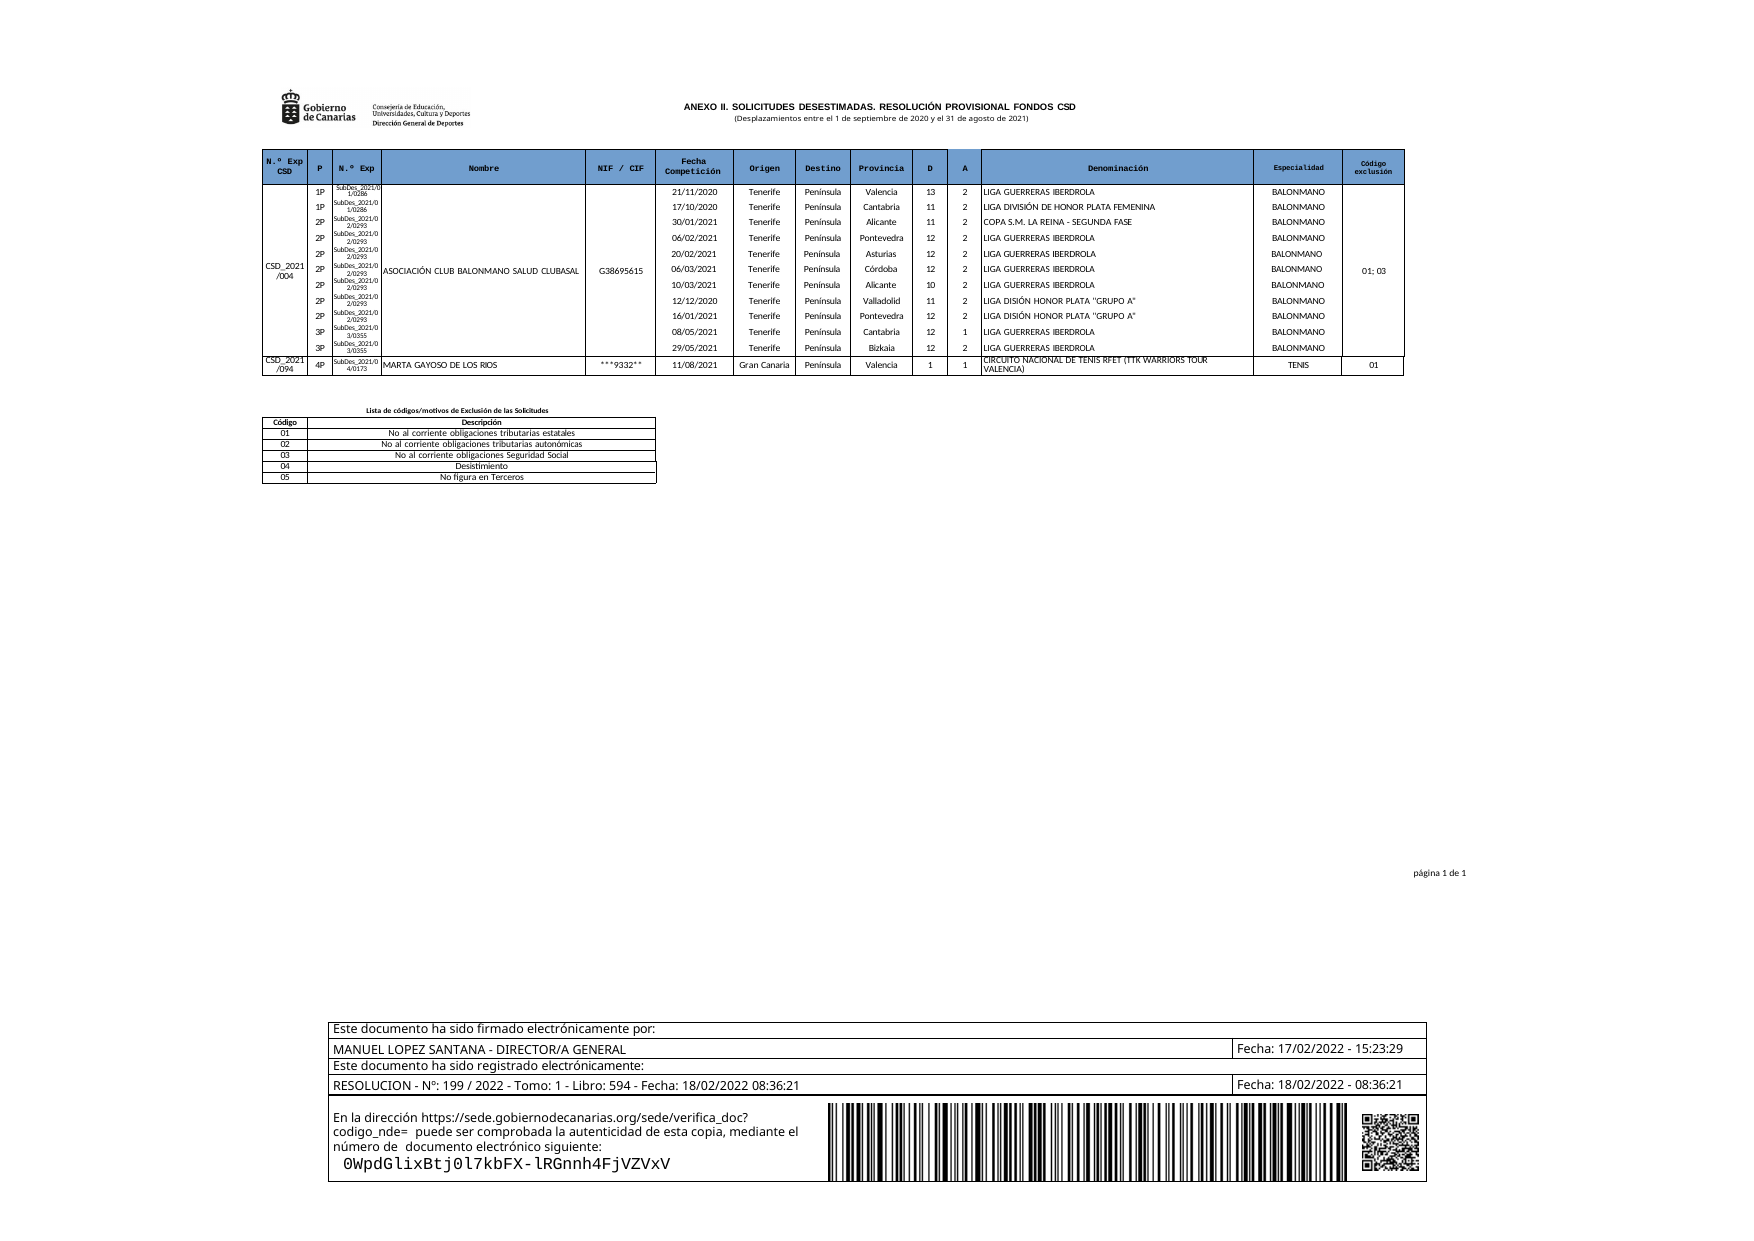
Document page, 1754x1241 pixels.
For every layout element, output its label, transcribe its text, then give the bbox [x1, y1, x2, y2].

table_cell 11 [913, 215, 947, 231]
table_cell Península Península Península [796, 247, 850, 294]
table_cell 13 [913, 185, 947, 200]
table_cell 06/02/2021 [656, 231, 733, 247]
table_cell SubDes_2021/0 1/0286 [333, 185, 381, 200]
table_cell SubDes_2021/0 4/0173 [333, 357, 381, 375]
table_cell LIGA DIVISIÓN DE HONOR PLATA FEMENINA [982, 200, 1253, 215]
table_cell Península [796, 357, 850, 375]
table_cell SubDes_2021/0 2/0293 SubDes_2021/0 2/0293 SubDes_2021/0 2/0293 [333, 247, 381, 294]
table_cell [382, 325, 585, 341]
table_cell LIGA GUERRERAS IBERDROLA LIGA GUERRERAS IBERDROLA LIGA GUERRERAS IBERDROLA [982, 247, 1253, 294]
table_cell [1343, 309, 1404, 325]
text [124, 102, 280, 113]
table_cell [263, 341, 307, 356]
table_cell [1343, 200, 1404, 215]
table_cell 01 [263, 429, 307, 439]
table_cell LIGA DISIÓN HONOR PLATA "GRUPO A" [982, 309, 1253, 325]
table_cell 1P [308, 185, 332, 200]
table_cell 12/12/2020 [656, 294, 733, 309]
table_cell [586, 325, 655, 341]
table_cell 12 [913, 309, 947, 325]
text Lista de códigos/motivos de Exclusión de las Solicitudes [366, 406, 1636, 415]
table_cell 11 [913, 200, 947, 215]
table_header Especialidad [1254, 150, 1342, 184]
table_cell [1343, 325, 1404, 341]
table_cell [382, 341, 585, 356]
table_cell BALONMANO [1254, 341, 1342, 356]
table_cell BALONMANO [1254, 309, 1342, 325]
table_header Fecha Competición [656, 150, 733, 184]
table_cell LIGA GUERRERAS IBERDROLA [982, 325, 1253, 341]
table_cell Valencia [851, 185, 912, 200]
table_cell Fecha: 17/02/2022 - 15:23:29 [1233, 1039, 1426, 1058]
table_cell [1343, 294, 1404, 309]
table_cell [382, 185, 585, 200]
table_header Código exclusión [1343, 150, 1404, 184]
table_cell 21/11/2020 [656, 185, 733, 200]
picture [280, 87, 471, 128]
table_cell SubDes_2021/0 2/0293 [333, 215, 381, 231]
table_cell 2 [948, 200, 981, 215]
table_header Código [263, 418, 307, 428]
table_cell 4P [308, 357, 332, 375]
table_cell 1 [948, 357, 981, 375]
table_cell 2P [308, 294, 332, 309]
table_header Denominación [982, 150, 1253, 184]
table_cell 17/10/2020 [656, 200, 733, 215]
table_cell BALONMANO [1254, 200, 1342, 215]
table_cell Fecha: 18/02/2022 - 08:36:21 [1233, 1075, 1426, 1094]
table_cell 2P [308, 309, 332, 325]
table_cell 11 [913, 294, 947, 309]
table_cell LIGA GUERRERAS IBERDROLA [982, 341, 1253, 356]
table_header Nombre [382, 150, 585, 184]
table_cell Tenerife [734, 309, 795, 325]
table_cell 11/08/2021 [656, 357, 733, 375]
table_cell Cantabria [851, 200, 912, 215]
table_cell En la dirección https://sede.gobiernodecanarias.org/sede/verifica_doc?codigo_nde= puede ser comprobada la autenticidad de esta copia, mediante el número de documento electrónico siguiente: 0WpdGlixBtj0l7kbFX-lRGnnh4FjVZVxV [329, 1096, 1426, 1181]
table_cell Península [796, 309, 850, 325]
table_cell SubDes_2021/0 3/0355 [333, 341, 381, 356]
table_header Descripción [308, 418, 655, 428]
table_header Este documento ha sido firmado electrónicamente por: [329, 1023, 1426, 1038]
text [127, 114, 280, 124]
table_cell Desistimiento [308, 462, 656, 472]
table_cell [382, 200, 585, 215]
table_cell No figura en Terceros [308, 472, 656, 483]
table_cell Península [796, 325, 850, 341]
table_cell BALONMANO [1254, 294, 1342, 309]
table_cell COPA S.M. LA REINA - SEGUNDA FASE [982, 215, 1253, 231]
table_cell 12 [913, 231, 947, 247]
table_cell 3P [308, 341, 332, 356]
table_cell 1 [913, 357, 947, 375]
table_cell [1343, 185, 1404, 200]
table_cell Península [796, 185, 850, 200]
table_header A [948, 149, 981, 184]
table_cell Bizkaia [851, 341, 912, 356]
table_cell 16/01/2021 [656, 309, 733, 325]
picture [828, 1103, 1347, 1181]
table_cell BALONMANO BALONMANO BALONMANO [1254, 247, 1342, 294]
table_cell ***9332** [586, 357, 655, 375]
table_cell LIGA GUERRERAS IBERDROLA [982, 231, 1253, 247]
table_cell [586, 341, 655, 356]
table_cell [586, 294, 655, 309]
table_cell BALONMANO [1254, 325, 1342, 341]
table_header N.º Exp CSD [263, 150, 307, 184]
table_cell 01; 03 [1343, 247, 1404, 294]
table_cell 2 [948, 341, 981, 356]
table_cell Península [796, 294, 850, 309]
table_cell SubDes_2021/0 1/0286 [333, 200, 381, 215]
table_cell 01 [1342, 357, 1403, 375]
table_cell TENIS [1254, 357, 1341, 375]
table_cell Asturias Córdoba Alicante [851, 247, 912, 294]
table_cell [382, 231, 585, 247]
table_cell BALONMANO [1254, 185, 1342, 200]
table_cell 2 [948, 231, 981, 247]
table_cell [263, 309, 307, 325]
table_cell [586, 231, 655, 247]
table_cell [263, 200, 307, 215]
table_cell G38695615 [586, 247, 655, 294]
table_cell Alicante [851, 215, 912, 231]
table_cell 2 [948, 294, 981, 309]
table_cell Tenerife [734, 325, 795, 341]
table_cell CSD_2021 /094 [263, 357, 307, 375]
table_cell Cantabria [851, 325, 912, 341]
table_cell [263, 215, 307, 231]
table_cell 30/01/2021 [656, 215, 733, 231]
table_cell BALONMANO [1254, 231, 1342, 247]
table_cell 1 [948, 325, 981, 341]
table_cell BALONMANO [1254, 215, 1342, 231]
table_cell MANUEL LOPEZ SANTANA - DIRECTOR/A GENERAL [329, 1039, 1232, 1058]
table_cell 08/05/2021 [656, 325, 733, 341]
table_cell 1P [308, 200, 332, 215]
table_cell 12 [913, 325, 947, 341]
table_cell SubDes_2021/0 3/0355 [333, 325, 381, 341]
table_cell 2 [948, 215, 981, 231]
table_cell 3P [308, 325, 332, 341]
table_header Destino [796, 150, 850, 184]
table_cell 20/02/2021 06/03/2021 10/03/2021 [656, 247, 733, 294]
table_cell [263, 185, 307, 200]
table_cell CSD_2021 /004 [263, 247, 307, 294]
table_cell SubDes_2021/0 2/0293 [333, 294, 381, 309]
table_cell MARTA GAYOSO DE LOS RIOS [382, 357, 585, 375]
table_cell Gran Canaria [734, 357, 795, 375]
table_cell Tenerife Tenerife Tenerife [734, 247, 795, 294]
table_cell Tenerife [734, 215, 795, 231]
table_cell Tenerife [734, 231, 795, 247]
table_cell 05 [263, 473, 307, 483]
table_cell 2 [948, 309, 981, 325]
table_cell 12 12 10 [913, 247, 947, 294]
table_cell Península [796, 341, 850, 356]
table_cell [263, 325, 307, 341]
table_cell [586, 215, 655, 231]
table_cell 03 [263, 451, 307, 461]
table_cell LIGA DISIÓN HONOR PLATA "GRUPO A" [982, 294, 1253, 309]
table_cell Tenerife [734, 185, 795, 200]
table_cell No al corriente obligaciones tributarias autonómicas [308, 440, 655, 450]
table_cell Península [796, 200, 850, 215]
table_cell 02 [263, 440, 307, 450]
picture [1362, 1114, 1419, 1171]
table_cell 2 [948, 185, 981, 200]
table_cell [1343, 341, 1404, 356]
table_cell 2P [308, 231, 332, 247]
table_cell RESOLUCION - Nº: 199 / 2022 - Tomo: 1 - Libro: 594 - Fecha: 18/02/2022 08:36:21 [329, 1075, 1232, 1094]
table_header P [308, 150, 332, 184]
table_header Origen [734, 150, 795, 184]
table_cell CIRCUITO NACIONAL DE TENIS RFET (TTK WARRIORS TOUR VALENCIA) [982, 357, 1253, 375]
table_cell Península [796, 215, 850, 231]
table_cell SubDes_2021/0 2/0293 [333, 231, 381, 247]
table_cell [263, 294, 307, 309]
table_cell Valencia [851, 357, 912, 375]
text ANEXO II. SOLICITUDES DESESTIMADAS. RESOLUCIÓN PROVISIONAL FONDOS CSD [471, 102, 1636, 113]
table_cell Tenerife [734, 294, 795, 309]
table_cell No al corriente obligaciones Seguridad Social [308, 451, 655, 461]
table_cell [382, 294, 585, 309]
table_cell [263, 231, 307, 247]
table_cell SubDes_2021/0 2/0293 [333, 309, 381, 325]
text (Desplazamientos entre el 1 de septiembre de 2020 y el 31 de agosto de 2021) [471, 114, 1636, 124]
table_header D [913, 150, 947, 184]
table_cell Este documento ha sido registrado electrónicamente: [329, 1059, 1426, 1074]
table_cell 04 [263, 462, 307, 472]
table_cell 2P [308, 215, 332, 231]
table_cell 29/05/2021 [656, 341, 733, 356]
table_cell 2 2 2 [948, 247, 981, 294]
table_cell [382, 309, 585, 325]
table_cell [586, 309, 655, 325]
table_cell No al corriente obligaciones tributarias estatales [308, 429, 655, 439]
table_cell ASOCIACIÓN CLUB BALONMANO SALUD CLUBASAL [382, 247, 585, 294]
table_cell Pontevedra [851, 231, 912, 247]
table_cell 12 [913, 341, 947, 356]
table_cell Valladolid [851, 294, 912, 309]
table_cell Península [796, 231, 850, 247]
table_cell Pontevedra [851, 309, 912, 325]
table_cell [1343, 215, 1404, 231]
table_header Provincia [851, 150, 912, 184]
table_cell [382, 215, 585, 231]
text página 1 de 1 [118, 868, 1467, 879]
table_cell [1343, 231, 1404, 247]
table_header N.º Exp [333, 150, 381, 184]
table_cell 2P 2P 2P [308, 247, 332, 294]
table_cell [586, 185, 655, 200]
table_cell Tenerife [734, 341, 795, 356]
table_cell Tenerife [734, 200, 795, 215]
table_cell LIGA GUERRERAS IBERDROLA [982, 185, 1253, 200]
table_header NIF / CIF [586, 150, 655, 184]
table_cell [586, 200, 655, 215]
